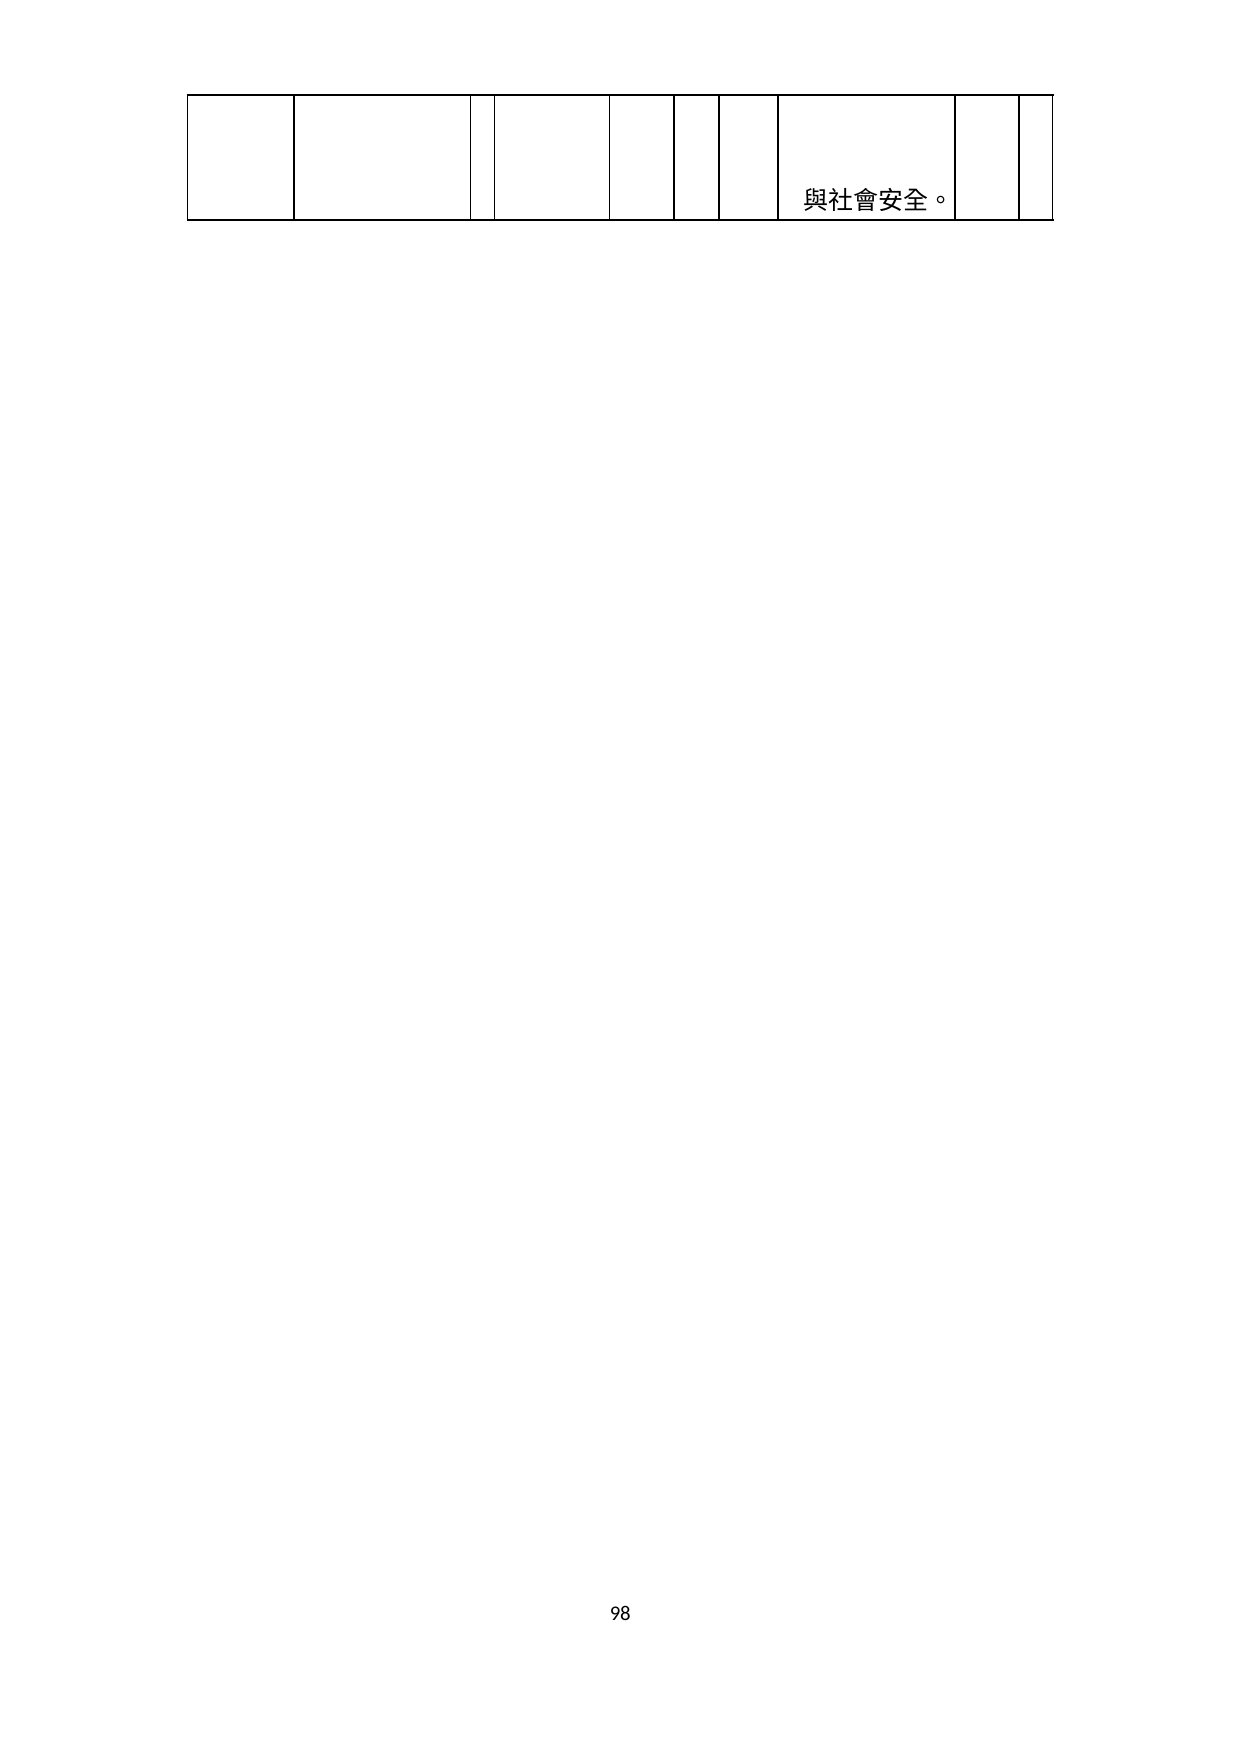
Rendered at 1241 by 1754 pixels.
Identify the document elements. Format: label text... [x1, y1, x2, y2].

table_cell [295, 96, 470, 219]
table_cell [1020, 96, 1052, 219]
table_cell [720, 96, 777, 219]
table_cell [675, 96, 718, 219]
table_cell 與社會安全。 [779, 96, 954, 219]
table_cell [188, 96, 293, 219]
table_cell [495, 96, 609, 219]
table_cell [610, 96, 673, 219]
table_cell 社會發展 [471, 96, 494, 219]
table_cell [956, 96, 1018, 219]
